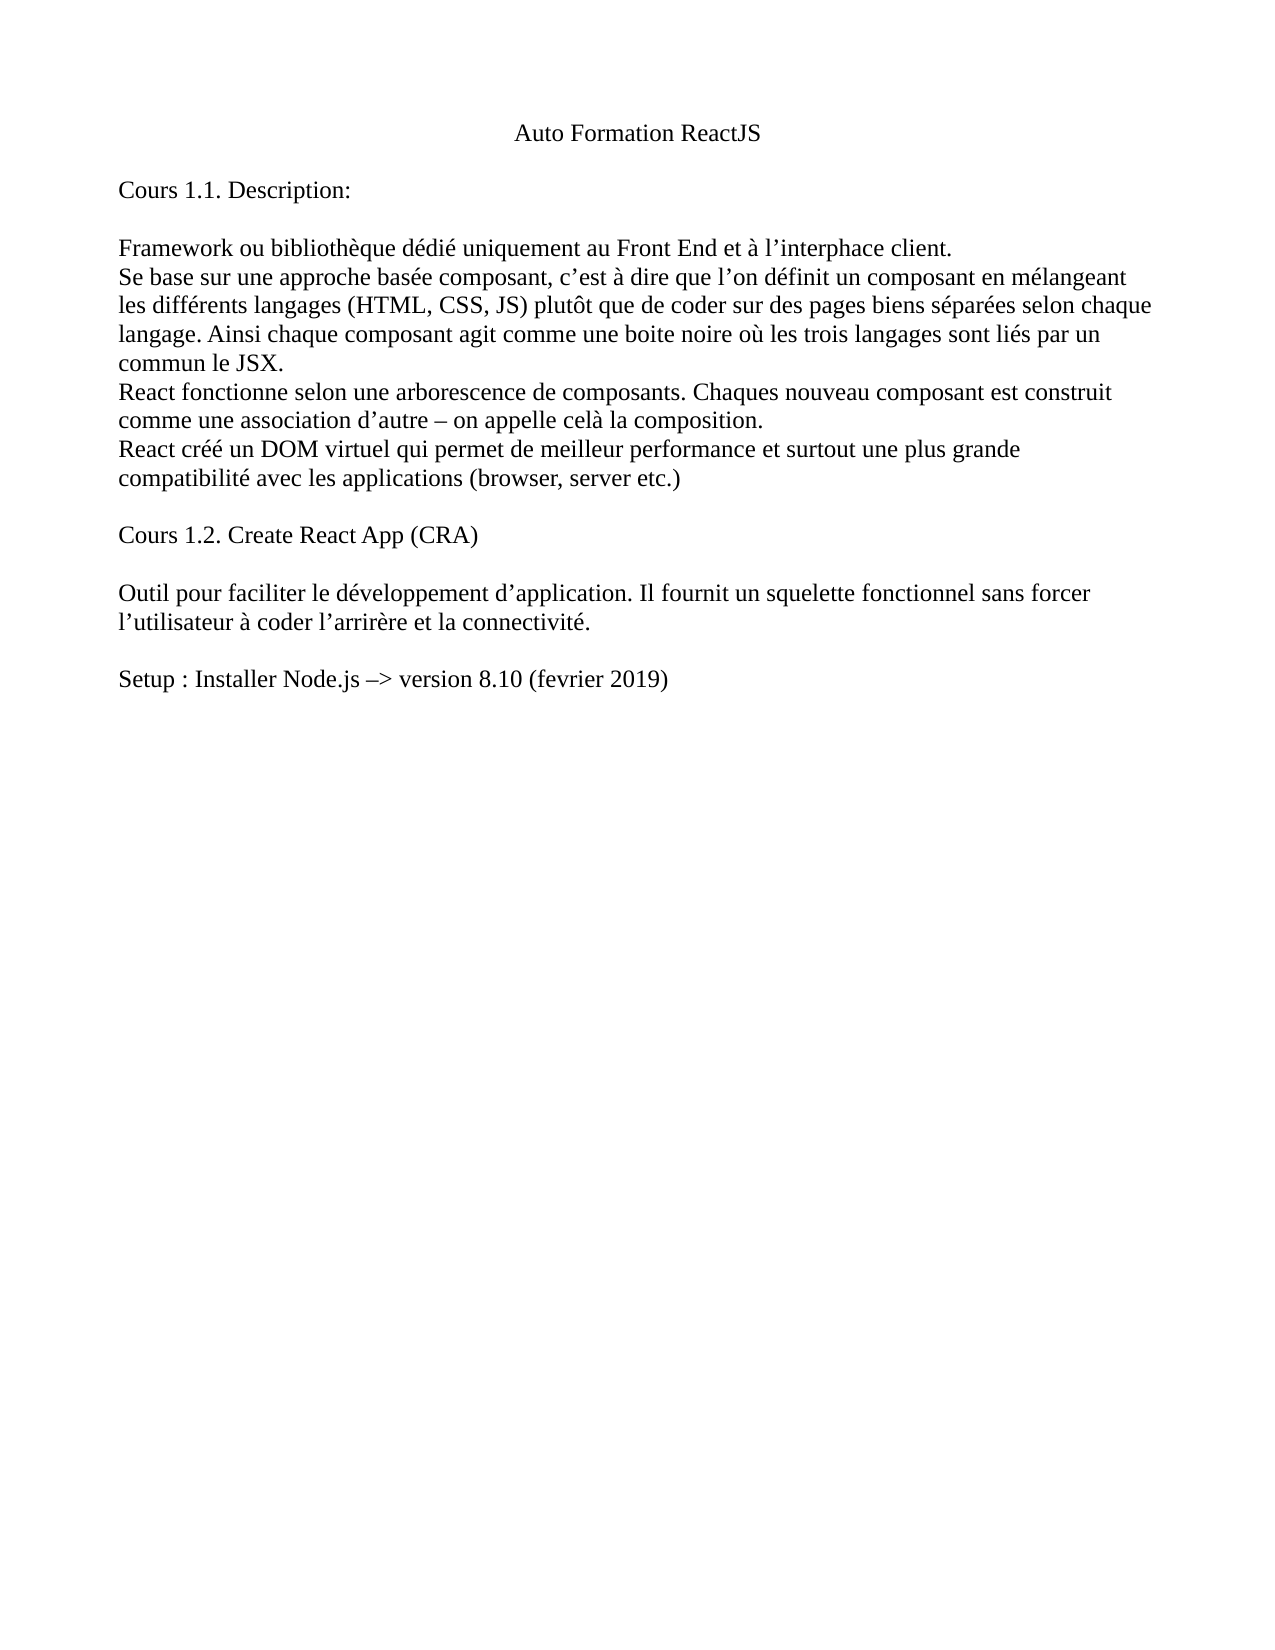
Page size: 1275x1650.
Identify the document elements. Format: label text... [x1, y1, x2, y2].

text Auto Formation ReactJS [118, 118, 1157, 147]
text Cours 1.1. Description: [118, 176, 1157, 204]
text Framework ou bibliothèque dédié uniquement au Front End et à l’interphace client. [118, 233, 1157, 262]
text Setup : Installer Node.js –> version 8.10 (fevrier 2019) [118, 664, 1157, 693]
text Se base sur une approche basée composant, c’est à dire que l’on définit un composant en mélangeant les différents langages (HTML, CSS, JS) plutôt que de coder sur des pages biens séparées selon chaque langage. Ainsi chaque composant agit comme une boite noire où les trois langages sont liés par un commun le JSX. [118, 262, 1157, 377]
text React fonctionne selon une arborescence de composants. Chaques nouveau composant est construit comme une association d’autre – on appelle celà la composition. [118, 377, 1157, 434]
text Outil pour faciliter le développement d’application. Il fournit un squelette fonctionnel sans forcer l’utilisateur à coder l’arrirère et la connectivité. [118, 578, 1157, 636]
text Cours 1.2. Create React App (CRA) [118, 521, 1157, 549]
text React créé un DOM virtuel qui permet de meilleur performance et surtout une plus grande compatibilité avec les applications (browser, server etc.) [118, 434, 1157, 492]
